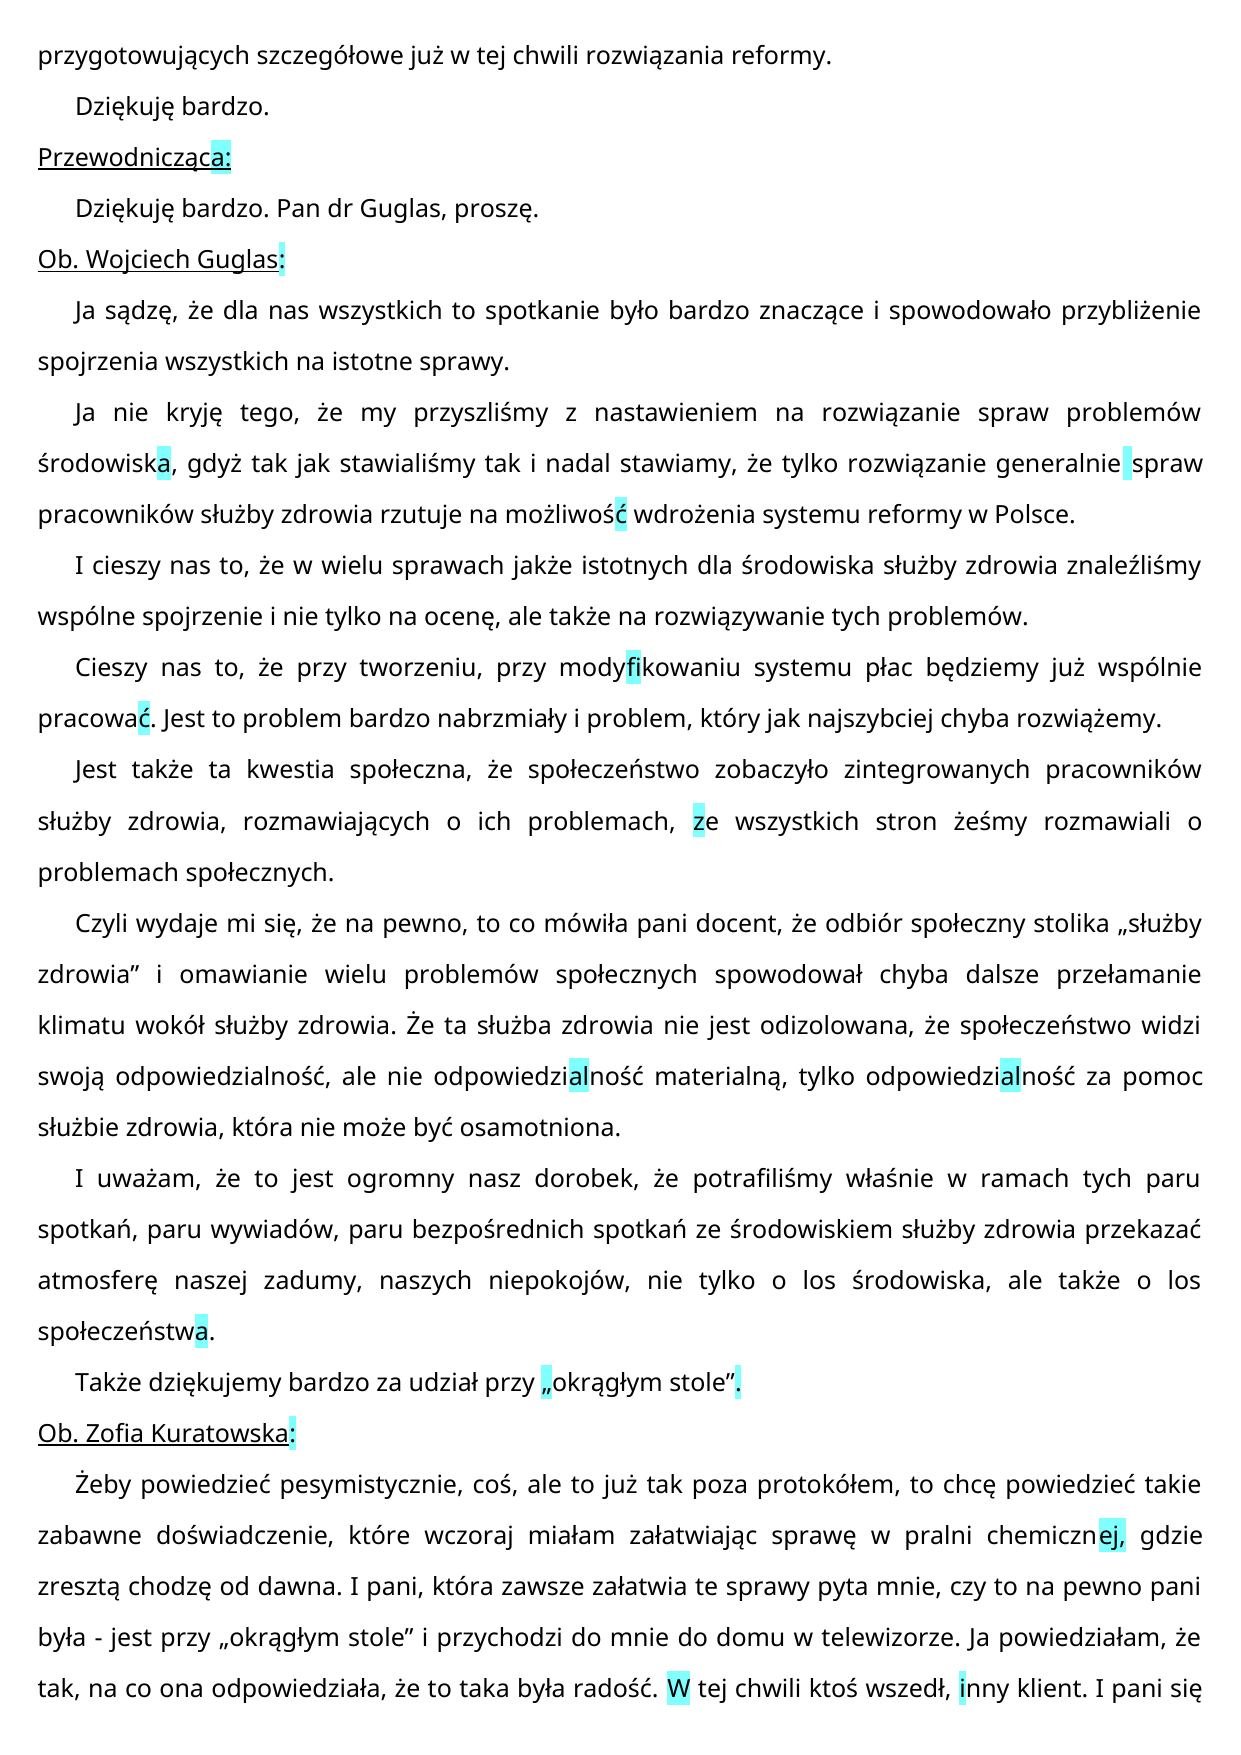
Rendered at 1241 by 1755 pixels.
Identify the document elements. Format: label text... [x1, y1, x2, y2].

text przygotowujących szczegółowe już w tej chwili rozwiązania reformy. [37, 37, 1203, 72]
text Jest także ta kwestia społeczna, że społeczeństwo zobaczyło zintegrowanych pracowników służby zdrowia, rozmawiających o ich problemach, ze wszystkich stron żeśmy rozmawiali o problemach społecznych. [37, 752, 1203, 888]
text Dziękuję bardzo. [37, 88, 1203, 123]
text Ja nie kryję tego, że my przyszliśmy z nastawieniem na rozwiązanie spraw problemów środowiska, gdyż tak jak stawialiśmy tak i nadal stawiamy, że tylko rozwiązanie generalnie spraw pracowników służby zdrowia rzutuje na możliwość wdrożenia systemu reformy w Polsce. [37, 395, 1203, 531]
text Ob. Zofia Kuratowska: [37, 1416, 1203, 1450]
text I cieszy nas to, że w wielu sprawach jakże istotnych dla środowiska służby zdrowia znaleźliśmy wspólne spojrzenie i nie tylko na ocenę, ale także na rozwiązywanie tych problemów. [37, 548, 1203, 633]
text Ja sądzę, że dla nas wszystkich to spotkanie było bardzo znaczące i spowodowało przybliżenie spojrzenia wszystkich na istotne sprawy. [37, 293, 1203, 378]
text I uważam, że to jest ogromny nasz dorobek, że potrafiliśmy właśnie w ramach tych paru spotkań, paru wywiadów, paru bezpośrednich spotkań ze środowiskiem służby zdrowia przekazać atmosferę naszej zadumy, naszych niepokojów, nie tylko o los środowiska, ale także o los społeczeństwa. [37, 1160, 1203, 1348]
text Przewodnicząca: [37, 139, 1203, 174]
text Czyli wydaje mi się, że na pewno, to co mówiła pani docent, że odbiór społeczny stolika „służby zdrowia” i omawianie wielu problemów społecznych spowodował chyba dalsze przełamanie klimatu wokół służby zdrowia. Że ta służba zdrowia nie jest odizolowana, że społeczeństwo widzi swoją odpowiedzialność, ale nie odpowiedzialność materialną, tylko odpowiedzialność za pomoc służbie zdrowia, która nie może być osamotniona. [37, 905, 1203, 1143]
text Żeby powiedzieć pesymistycznie, coś, ale to już tak poza protokółem, to chcę powiedzieć takie zabawne doświadczenie, które wczoraj miałam załatwiając sprawę w pralni chemicznej, gdzie zresztą chodzę od dawna. I pani, która zawsze załatwia te sprawy pyta mnie, czy to na pewno pani była - jest przy „okrągłym stole” i przychodzi do mnie do domu w telewizorze. Ja powiedziałam, że tak, na co ona odpowiedziała, że to taka była radość. W tej chwili ktoś wszedł, inny klient. I pani się [37, 1467, 1203, 1705]
text Dziękuję bardzo. Pan dr Guglas, proszę. [37, 191, 1203, 225]
text Cieszy nas to, że przy tworzeniu, przy modyfikowaniu systemu płac będziemy już wspólnie pracować. Jest to problem bardzo nabrzmiały i problem, który jak najszybciej chyba rozwiążemy. [37, 650, 1203, 735]
text Także dziękujemy bardzo za udział przy „okrągłym stole”. [37, 1364, 1203, 1399]
text Ob. Wojciech Guglas: [37, 242, 1203, 276]
